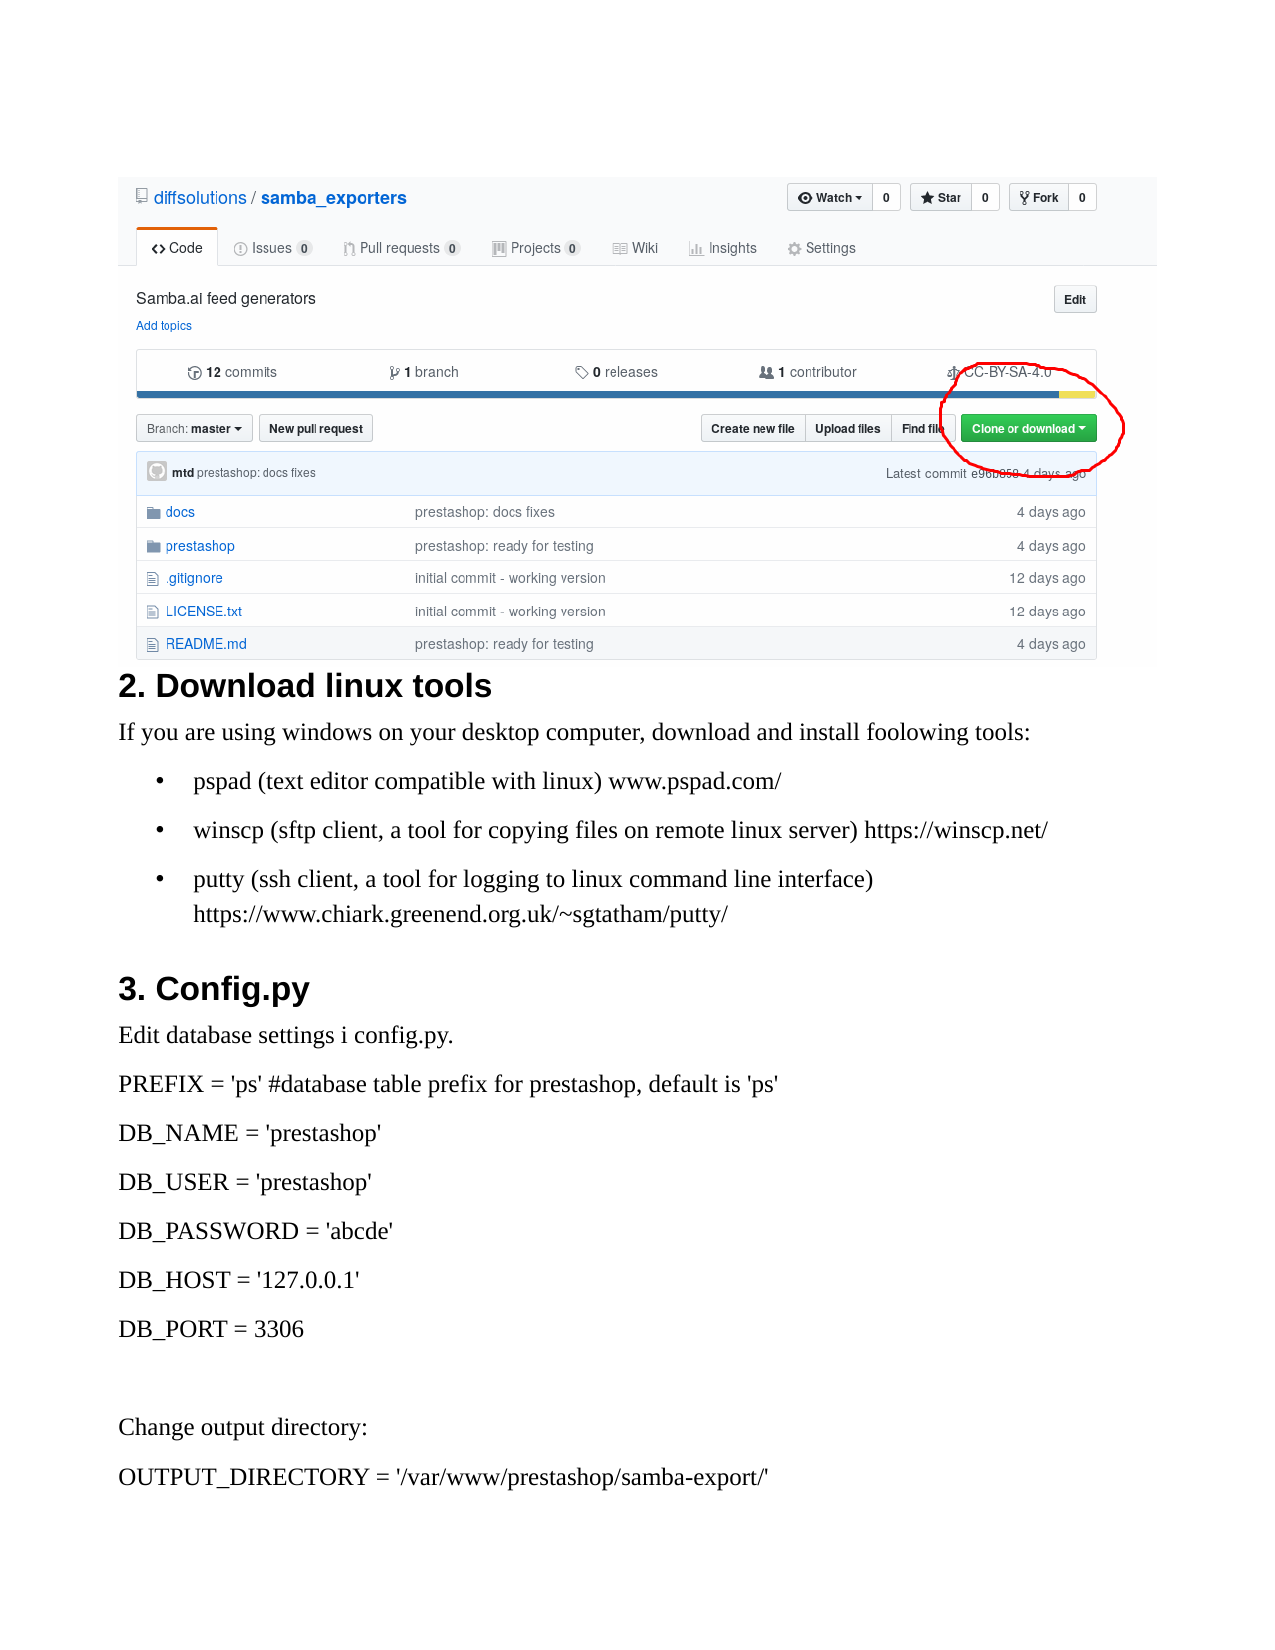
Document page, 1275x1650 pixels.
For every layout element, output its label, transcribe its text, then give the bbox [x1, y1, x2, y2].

text Change output directory: [118, 1412, 1157, 1441]
text DB_NAME = 'prestashop' [118, 1118, 1157, 1147]
text DB_PORT = 3306 [118, 1314, 1157, 1343]
subtitle 2. Download linux tools [118, 667, 1157, 705]
text DB_PASSWORD = 'abcde' [118, 1216, 1157, 1245]
text DB_USER = 'prestashop' [118, 1167, 1157, 1196]
list pspad (text editor compatible with linux) www.pspad.com/ [156, 766, 1157, 795]
subtitle 3. Config.py [118, 969, 1157, 1007]
list putty (ssh client, a tool for logging to linux command line interface) https://www.chiark.greenend.org.uk/~sgtatham/putty/ [156, 864, 1157, 928]
text DB_HOST = '127.0.0.1' [118, 1265, 1157, 1294]
text PREFIX = 'ps' #database table prefix for prestashop, default is 'ps' [118, 1069, 1157, 1098]
list winscp (sftp client, a tool for copying files on remote linux server) https://winscp.net/ [156, 815, 1157, 844]
text If you are using windows on your desktop computer, download and install foolowing tools: [118, 717, 1157, 746]
text Edit database settings i config.py. [118, 1020, 1157, 1049]
text OUTPUT_DIRECTORY = '/var/www/prestashop/samba-export/' [118, 1462, 1157, 1490]
picture [118, 177, 1157, 667]
